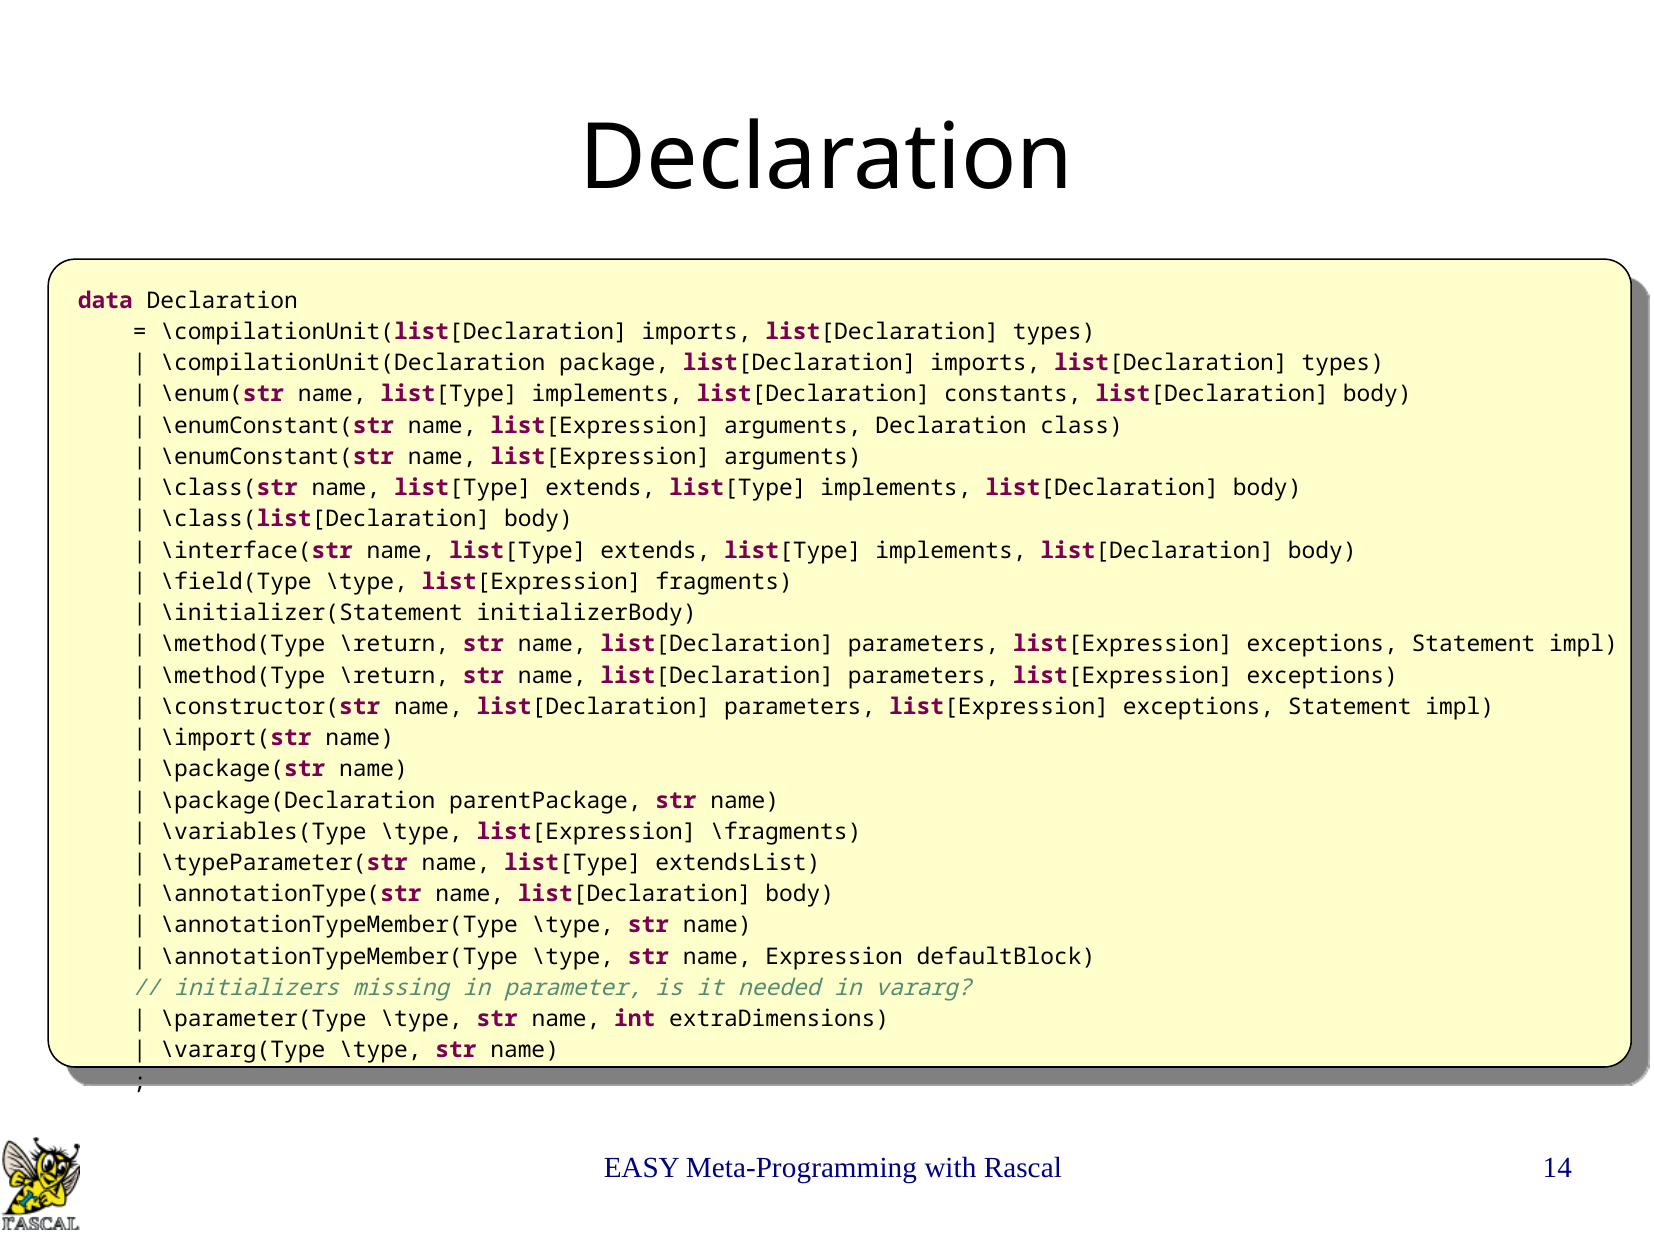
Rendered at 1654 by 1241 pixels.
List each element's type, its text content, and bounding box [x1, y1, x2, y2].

text_box [48, 259, 1632, 1068]
picture [1, 1137, 80, 1230]
text_box data Declaration = \compilationUnit(list[Declaration] imports, list[Declaration] types) | \compilationUnit(Declaration package, list[Declaration] imports, list[Declaration] types) | \enum(str name, list[Type] implements, list[Declaration] constants, list[Declaration] body) | \enumConstant(str name, list[Expression] arguments, Declaration class) | \enumConstant(str name, list[Expression] arguments) | \class(str name, list[Type] extends, list[Type] implements, list[Declaration] body) | \class(list[Declaration] body) | \interface(str name, list[Type] extends, list[Type] implements, list[Declaration] body) | \field(Type \type, list[Expression] fragments) | \initializer(Statement initializerBody) | \method(Type \return, str name, list[Declaration] parameters, list[Expression] exceptions, Statement impl) | \method(Type \return, str name, list[Declaration] parameters, list[Expression] exceptions) | \constructor(str name, list[Declaration] parameters, list[Expression] exceptions, Statement impl) | \import(str name) | \package(str name) | \package(Declaration parentPackage, str name) | \variables(Type \type, list[Expression] \fragments) | \typeParameter(str name, list[Type] extendsList) | \annotationType(str name, list[Declaration] body) | \annotationTypeMember(Type \type, str name) | \annotationTypeMember(Type \type, str name, Expression defaultBlock) // initializers missing in parameter, is it needed in vararg? | \parameter(Type \type, str name, int extraDimensions) | \vararg(Type \type, str name) ; [63, 276, 1633, 1039]
title Declaration [82, 49, 1571, 257]
